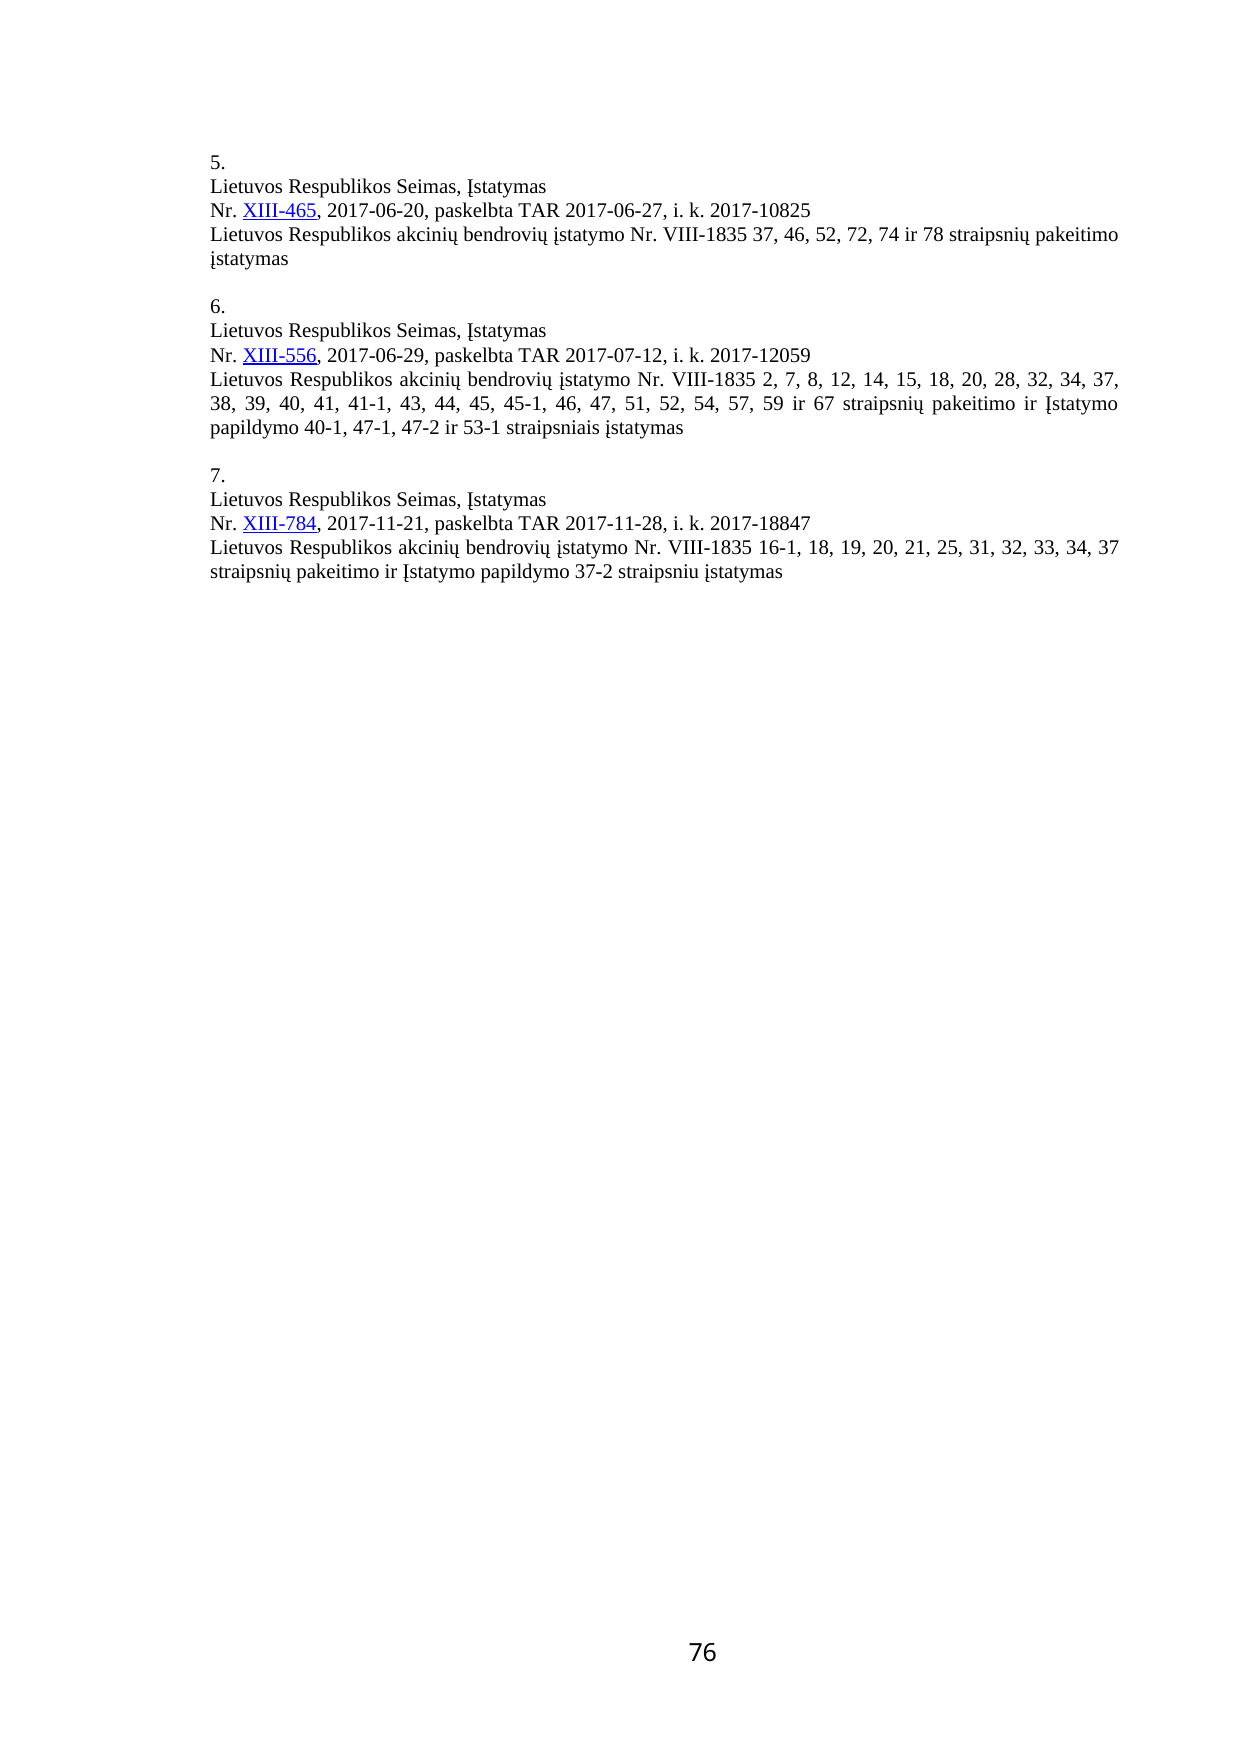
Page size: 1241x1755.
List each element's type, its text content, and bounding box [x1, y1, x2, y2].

text Lietuvos Respublikos akcinių bendrovių įstatymo Nr. VIII-1835 16-1, 18, 19, 20, 21, 25, 31, 32, 33, 34, 37 straipsnių pakeitimo ir Įstatymo papildymo 37-2 straipsniu įstatymas [210, 535, 1120, 583]
text 7. [210, 463, 1120, 487]
text Lietuvos Respublikos Seimas, Įstatymas [210, 174, 1120, 198]
text Lietuvos Respublikos akcinių bendrovių įstatymo Nr. VIII-1835 2, 7, 8, 12, 14, 15, 18, 20, 28, 32, 34, 37, 38, 39, 40, 41, 41-1, 43, 44, 45, 45-1, 46, 47, 51, 52, 54, 57, 59 ir 67 straipsnių pakeitimo ir Įstatymo papildymo 40-1, 47-1, 47-2 ir 53-1 straipsniais įstatymas [210, 367, 1120, 439]
text Lietuvos Respublikos Seimas, Įstatymas [210, 487, 1120, 511]
text 6. [210, 294, 1120, 318]
text 5. [210, 150, 1120, 174]
text Nr. XIII-465, 2017-06-20, paskelbta TAR 2017-06-27, i. k. 2017-10825 [210, 198, 1120, 222]
text Lietuvos Respublikos Seimas, Įstatymas [210, 318, 1120, 342]
text Nr. XIII-784, 2017-11-21, paskelbta TAR 2017-11-28, i. k. 2017-18847 [210, 511, 1120, 535]
text Nr. XIII-556, 2017-06-29, paskelbta TAR 2017-07-12, i. k. 2017-12059 [210, 342, 1120, 367]
text Lietuvos Respublikos akcinių bendrovių įstatymo Nr. VIII-1835 37, 46, 52, 72, 74 ir 78 straipsnių pakeitimo įstatymas [210, 222, 1120, 270]
